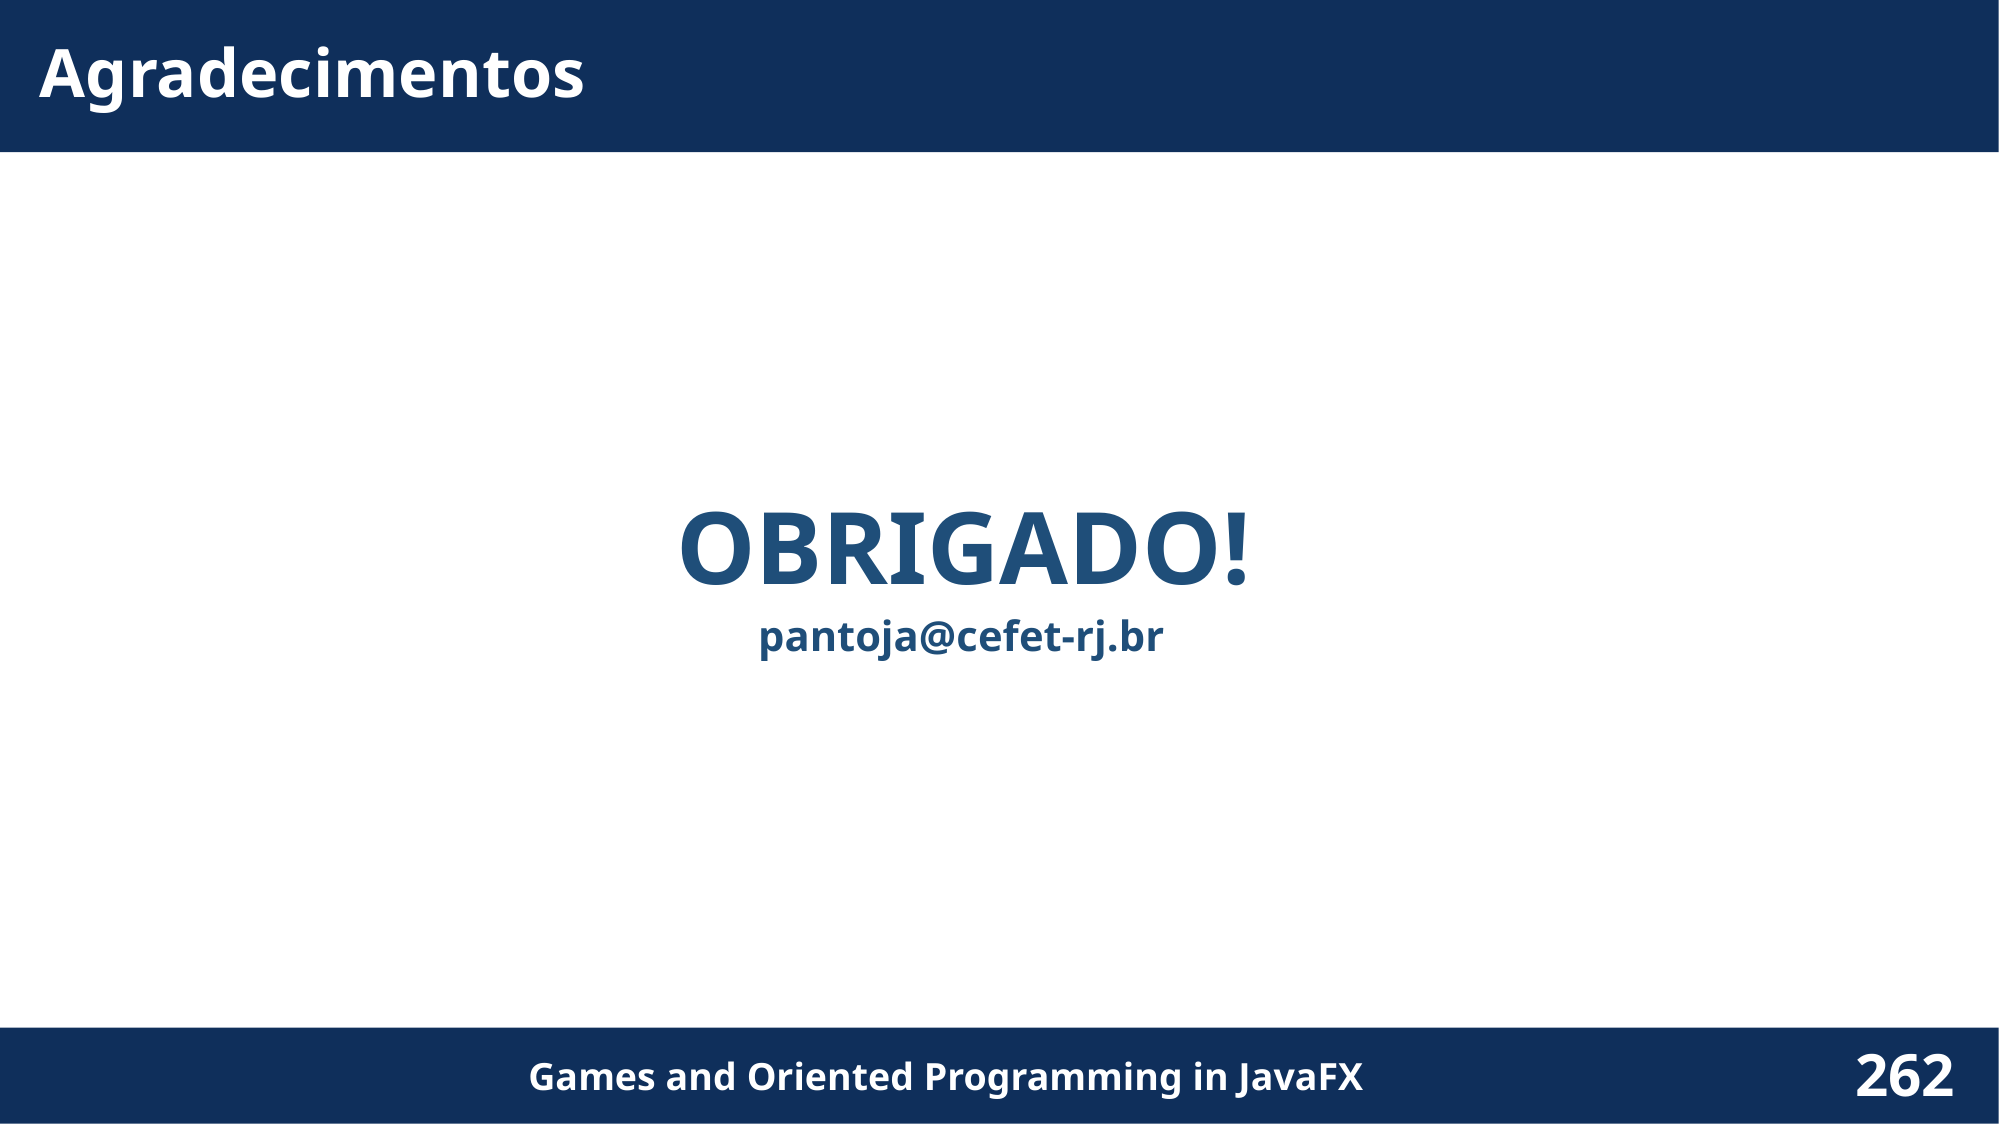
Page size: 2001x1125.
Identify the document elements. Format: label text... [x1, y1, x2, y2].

text_box Agradecimentos [25, 23, 1999, 119]
text_box pantoja@cefet-rj.br [743, 602, 1180, 718]
text_box OBRIGADO! [592, 477, 1336, 612]
